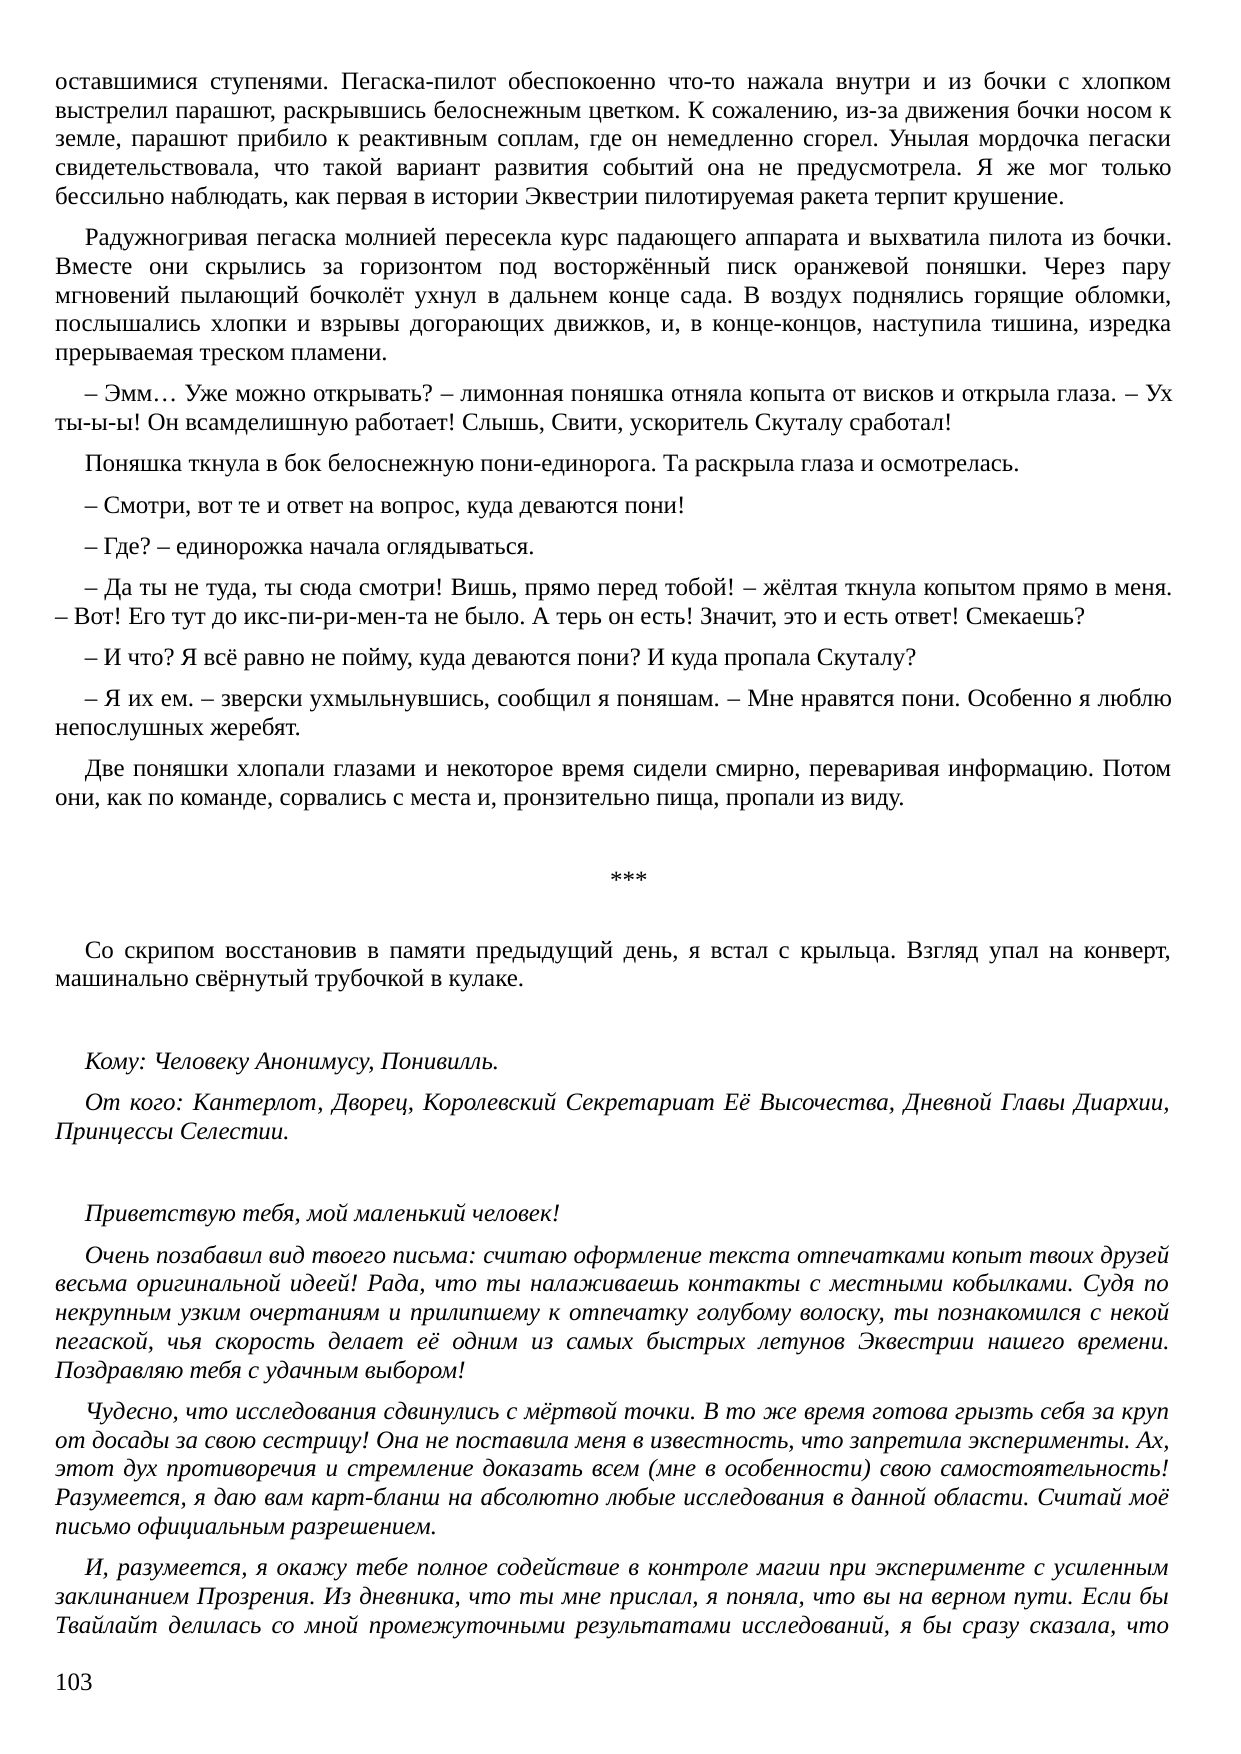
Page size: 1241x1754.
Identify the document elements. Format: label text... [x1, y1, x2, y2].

text – Смотри, вот те и ответ на вопрос, куда деваются пони! [55, 490, 1173, 518]
text *** [55, 865, 1173, 922]
text Очень позабавил вид твоего письма: считаю оформление текста отпечатками копыт твоих друзей весьма оригинальной идеей! Рада, что ты налаживаешь контакты с местными кобылками. Судя по некрупным узким очертаниям и прилипшему к отпечатку голубому волоску, ты познакомился с некой пегаской, чья скорость делает её одним из самых быстрых летунов Эквестрии нашего времени. Поздравляю тебя с удачным выбором! [55, 1240, 1173, 1383]
text Чудесно, что исследования сдвинулись с мёртвой точки. В то же время готова грызть себя за круп от досады за свою сестрицу! Она не поставила меня в известность, что запретила эксперименты. Ах, этот дух противоречия и стремление доказать всем (мне в особенности) свою самостоятельность! Разумеется, я даю вам карт-бланш на абсолютно любые исследования в данной области. Считай моё письмо официальным разрешением. [55, 1396, 1173, 1540]
text Со скрипом восстановив в памяти предыдущий день, я встал с крыльца. Взгляд упал на конверт, машинально свёрнутый трубочкой в кулаке. [55, 935, 1173, 992]
text Две поняшки хлопали глазами и некоторое время сидели смирно, переваривая информацию. Потом они, как по команде, сорвались с места и, пронзительно пища, пропали из виду. [55, 753, 1173, 811]
text оставшимися ступенями. Пегаска-пилот обеспокоенно что-то нажала внутри и из бочки с хлопком выстрелил парашют, раскрывшись белоснежным цветком. К сожалению, из-за движения бочки носом к земле, парашют прибило к реактивным соплам, где он немедленно сгорел. Унылая мордочка пегаски свидетельствовала, что такой вариант развития событий она не предусмотрела. Я же мог только бессильно наблюдать, как первая в истории Эквестрии пилотируемая ракета терпит крушение. [55, 66, 1173, 210]
text – Да ты не туда, ты сюда смотри! Вишь, прямо перед тобой! – жёлтая ткнула копытом прямо в меня. – Вот! Его тут до икс-пи-ри-мен-та не было. А терь он есть! Значит, это и есть ответ! Смекаешь? [55, 572, 1173, 630]
text И, разумеется, я окажу тебе полное содействие в контроле магии при эксперименте с усиленным заклинанием Прозрения. Из дневника, что ты мне прислал, я поняла, что вы на верном пути. Если бы Твайлайт делилась со мной промежуточными результатами исследований, я бы сразу сказала, что [55, 1552, 1173, 1638]
text Поняшка ткнула в бок белоснежную пони-единорога. Та раскрыла глаза и осмотрелась. [55, 448, 1173, 477]
text Радужногривая пегаска молнией пересекла курс падающего аппарата и выхватила пилота из бочки. Вместе они скрылись за горизонтом под восторжённый писк оранжевой поняшки. Через пару мгновений пылающий бочколёт ухнул в дальнем конце сада. В воздух поднялись горящие обломки, послышались хлопки и взрывы догорающих движков, и, в конце-концов, наступила тишина, изредка прерываемая треском пламени. [55, 222, 1173, 366]
text – Эмм… Уже можно открывать? – лимонная поняшка отняла копыта от висков и открыла глаза. – Ух ты-ы-ы! Он всамделишную работает! Слышь, Свити, ускоритель Скуталу сработал! [55, 378, 1173, 436]
text – Я их ем. – зверски ухмыльнувшись, сообщил я поняшам. – Мне нравятся пони. Особенно я люблю непослушных жеребят. [55, 683, 1173, 741]
text От кого: Кантерлот, Дворец, Королевский Секретариат Её Высочества, Дневной Главы Диархии, Принцессы Селестии. [55, 1087, 1173, 1145]
text – И что? Я всё равно не пойму, куда деваются пони? И куда пропала Скуталу? [55, 642, 1173, 671]
text Кому: Человеку Анонимусу, Понивилль. [55, 1046, 1173, 1075]
text Приветствую тебя, мой маленький человек! [55, 1198, 1173, 1227]
text – Где? – единорожка начала оглядываться. [55, 531, 1173, 560]
